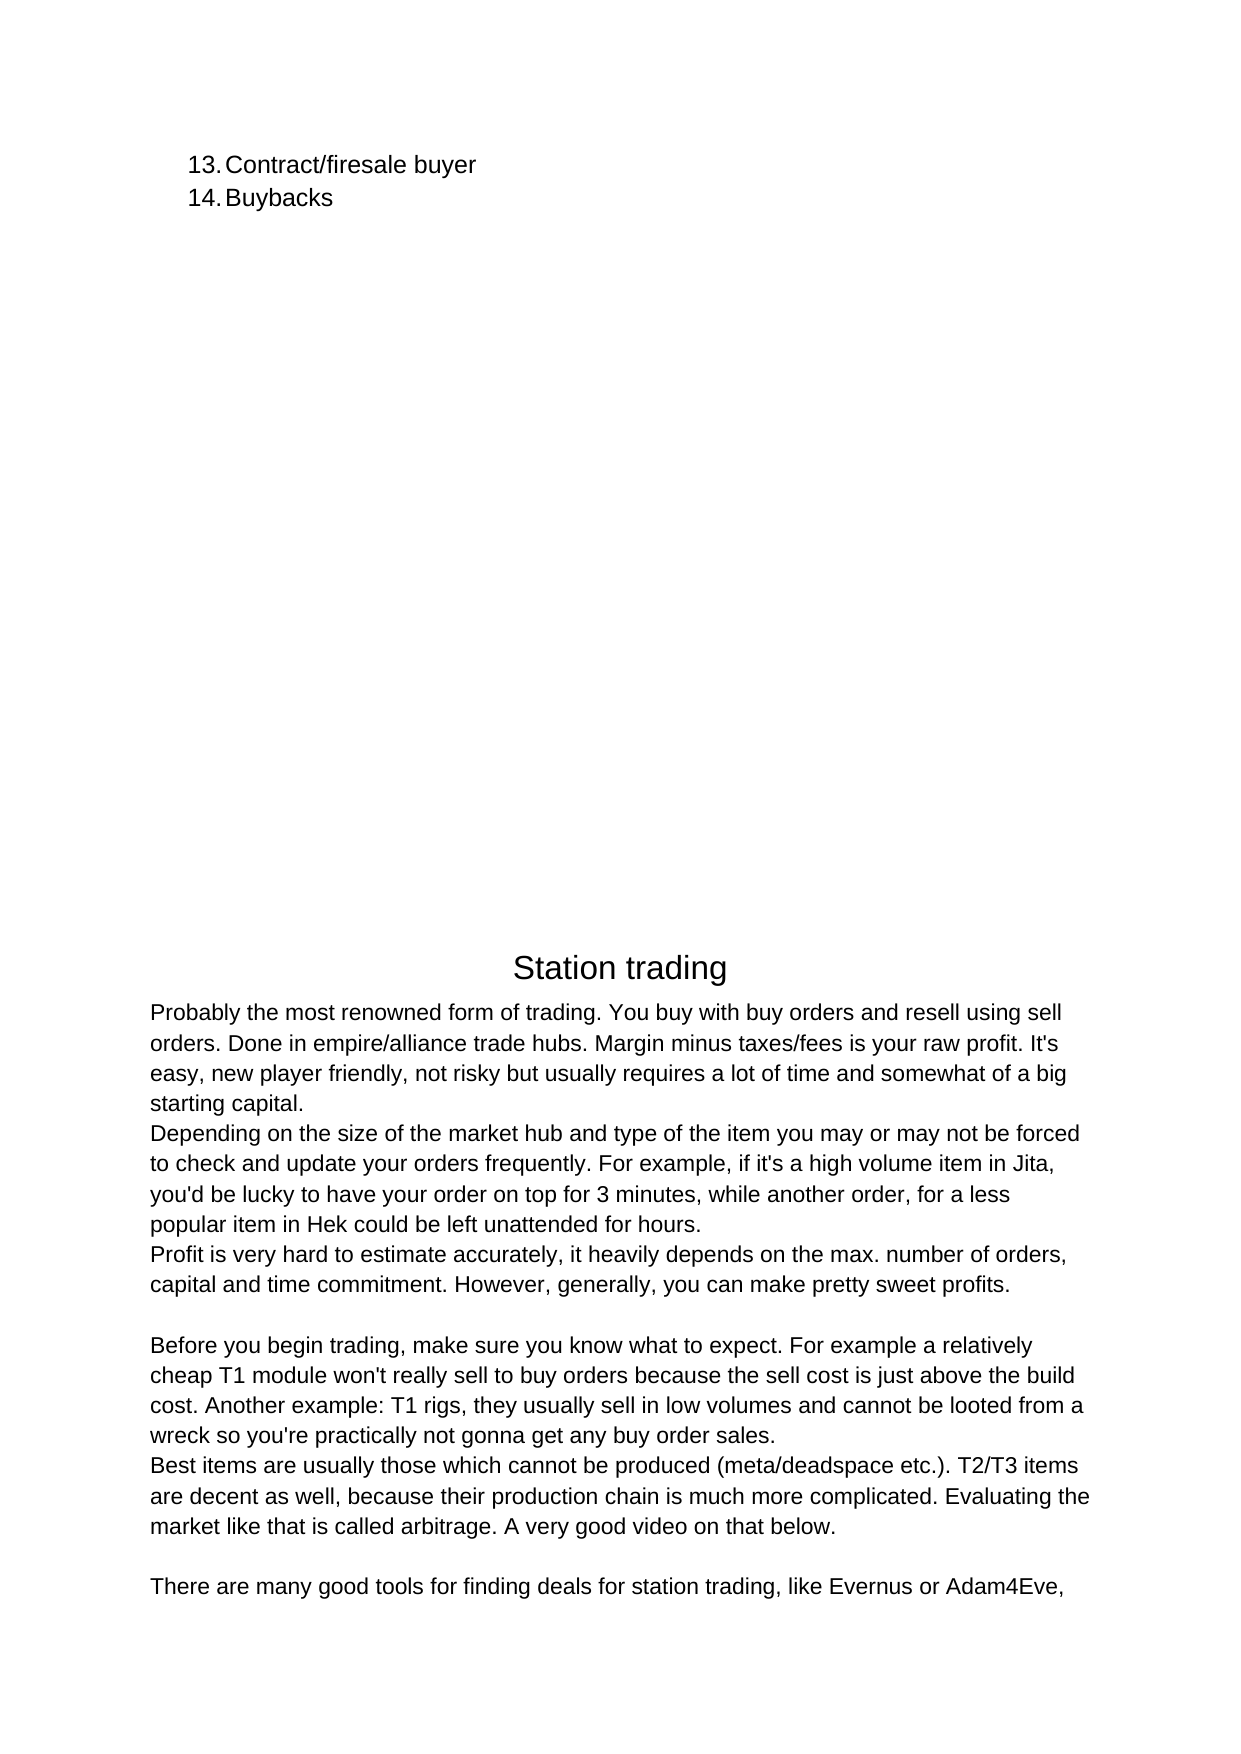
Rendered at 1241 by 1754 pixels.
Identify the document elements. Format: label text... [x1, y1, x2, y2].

text Depending on the size of the market hub and type of the item you may or may not be forced to check and update your orders frequently. For example, if it's a high volume item in Jita, you'd be lucky to have your order on top for 3 minutes, while another order, for a less popular item in Hek could be left unattended for hours. [150, 1120, 1090, 1237]
list Buybacks [187, 183, 1090, 212]
list Contract/firesale buyer [187, 150, 1090, 179]
text Best items are usually those which cannot be produced (meta/deadspace etc.). T2/T3 items are decent as well, because their production chain is much more complicated. Evaluating the market like that is called arbitrage. A very good video on that below. [150, 1452, 1090, 1539]
subtitle Station trading [150, 948, 1090, 987]
text There are many good tools for finding deals for station trading, like Evernus or Adam4Eve, [150, 1573, 1090, 1599]
text Probably the most renowned form of trading. You buy with buy orders and resell using sell orders. Done in empire/alliance trade hubs. Margin minus taxes/fees is your raw profit. It's easy, new player friendly, not risky but usually requires a lot of time and somewhat of a big starting capital. [150, 999, 1090, 1116]
text Before you begin trading, make sure you know what to expect. For example a relatively cheap T1 module won't really sell to buy orders because the sell cost is just above the build cost. Another example: T1 rigs, they usually sell in low volumes and cannot be looted from a wreck so you're practically not gonna get any buy order sales. [150, 1332, 1090, 1448]
text Profit is very hard to estimate accurately, it heavily depends on the max. number of orders, capital and time commitment. However, generally, you can make pretty sweet profits. [150, 1241, 1090, 1297]
